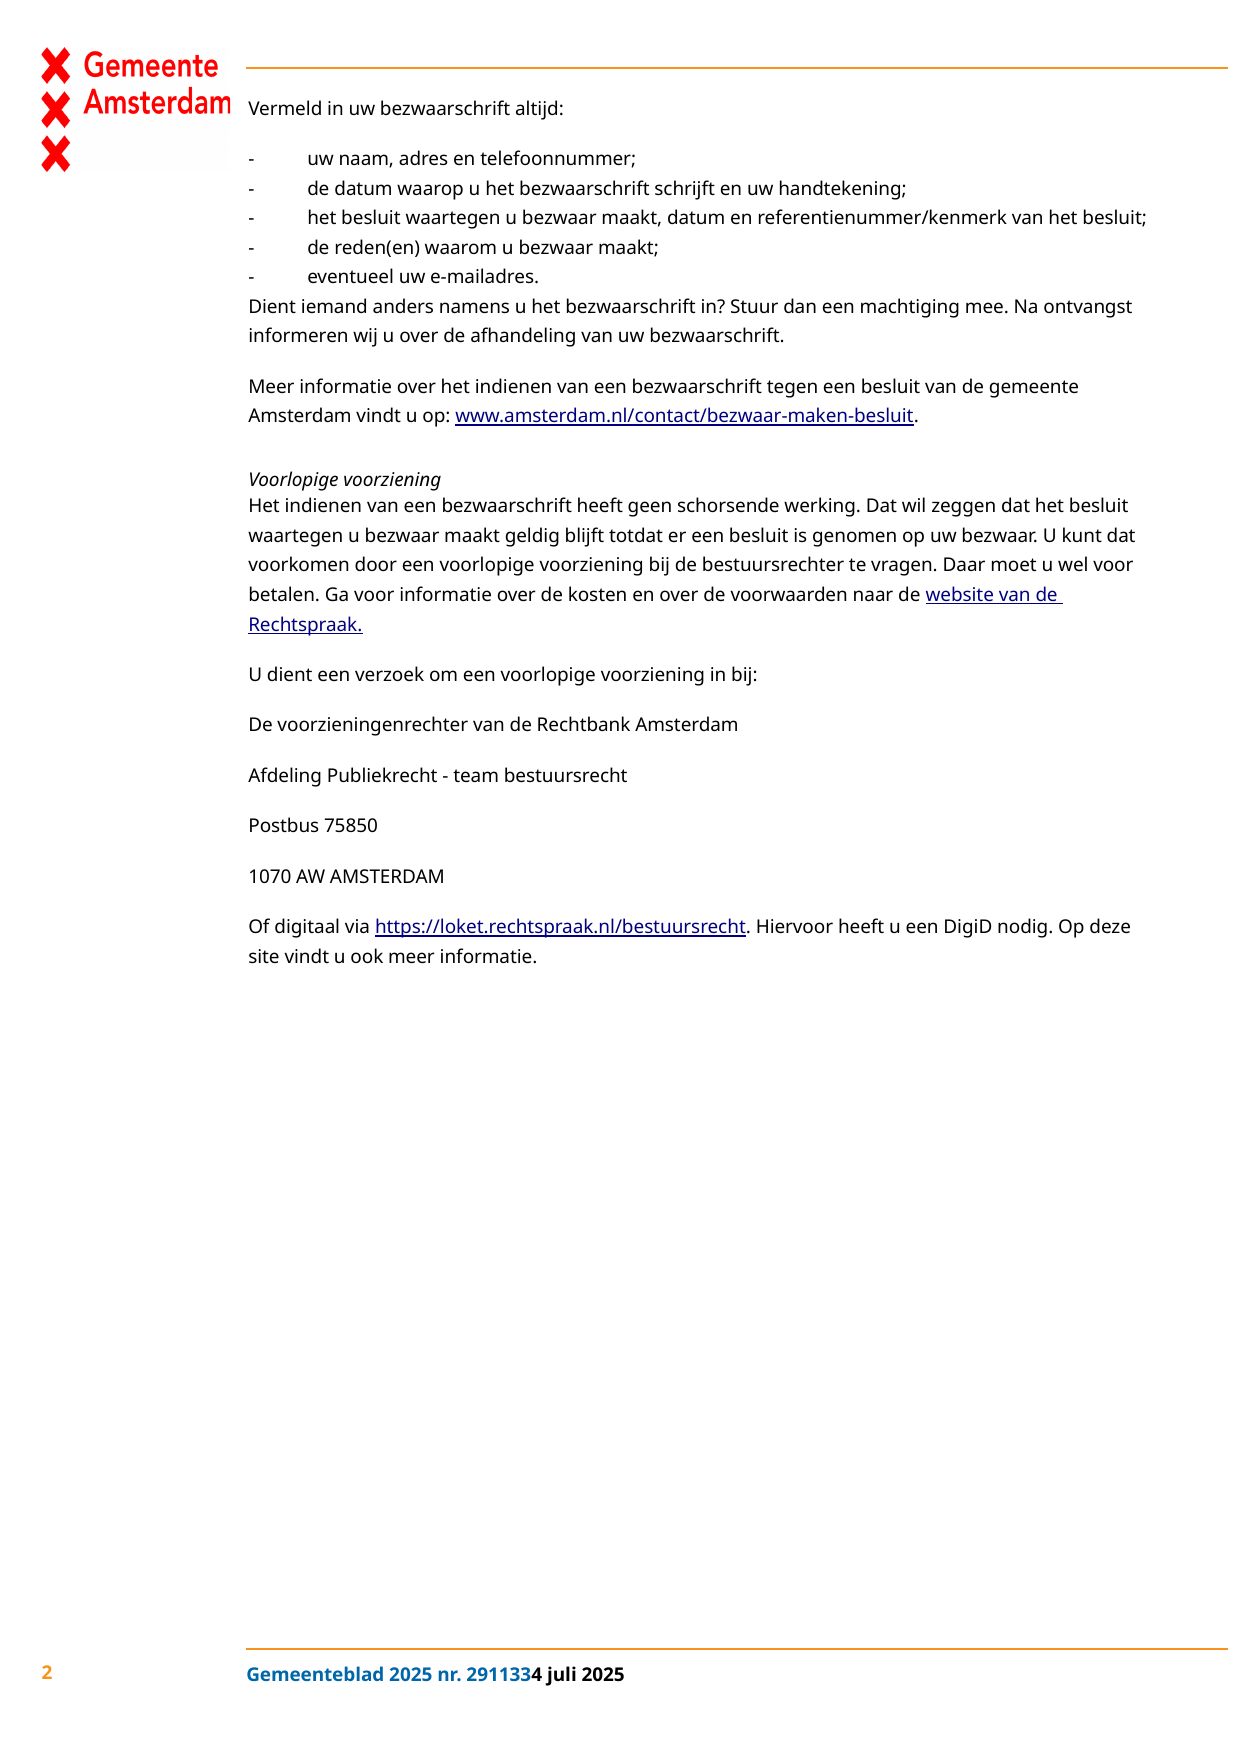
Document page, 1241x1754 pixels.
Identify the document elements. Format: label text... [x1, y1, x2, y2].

text U dient een verzoek om een voorlopige voorziening in bij: [248, 661, 1152, 687]
list het besluit waartegen u bezwaar maakt, datum en referentienummer/kenmerk van het besluit; [248, 204, 1152, 230]
picture [41, 47, 231, 172]
text Voorlopige voorziening [248, 467, 1152, 492]
text 1070 AW AMSTERDAM [248, 863, 1152, 888]
text Vermeld in uw bezwaarschrift altijd: [248, 95, 1152, 121]
text Het indienen van een bezwaarschrift heeft geen schorsende werking. Dat wil zeggen dat het besluit waartegen u bezwaar maakt geldig blijft totdat er een besluit is genomen op uw bezwaar. U kunt dat voorkomen door een voorlopige voorziening bij de bestuursrechter te vragen. Daar moet u wel voor betalen. Ga voor informatie over de kosten en over de voorwaarden naar de website van de Rechtspraak. [248, 492, 1152, 636]
text Of digitaal via https://loket.rechtspraak.nl/bestuursrecht. Hiervoor heeft u een DigiD nodig. Op deze site vindt u ook meer informatie. [248, 913, 1152, 968]
text Meer informatie over het indienen van een bezwaarschrift tegen een besluit van de gemeente Amsterdam vindt u op: www.amsterdam.nl/contact/bezwaar-maken-besluit. [248, 373, 1152, 428]
text Dient iemand anders namens u het bezwaarschrift in? Stuur dan een machtiging mee. Na ontvangst informeren wij u over de afhandeling van uw bezwaarschrift. [248, 293, 1152, 348]
list de datum waarop u het bezwaarschrift schrijft en uw handtekening; [248, 175, 1152, 201]
list eventueel uw e-mailadres. [248, 263, 1152, 289]
list de reden(en) waarom u bezwaar maakt; [248, 234, 1152, 260]
text De voorzieningenrechter van de Rechtbank Amsterdam [248, 712, 1152, 737]
text Postbus 75850 [248, 812, 1152, 838]
list uw naam, adres en telefoonnummer; [248, 145, 1152, 171]
text Afdeling Publiekrecht - team bestuursrecht [248, 762, 1152, 788]
